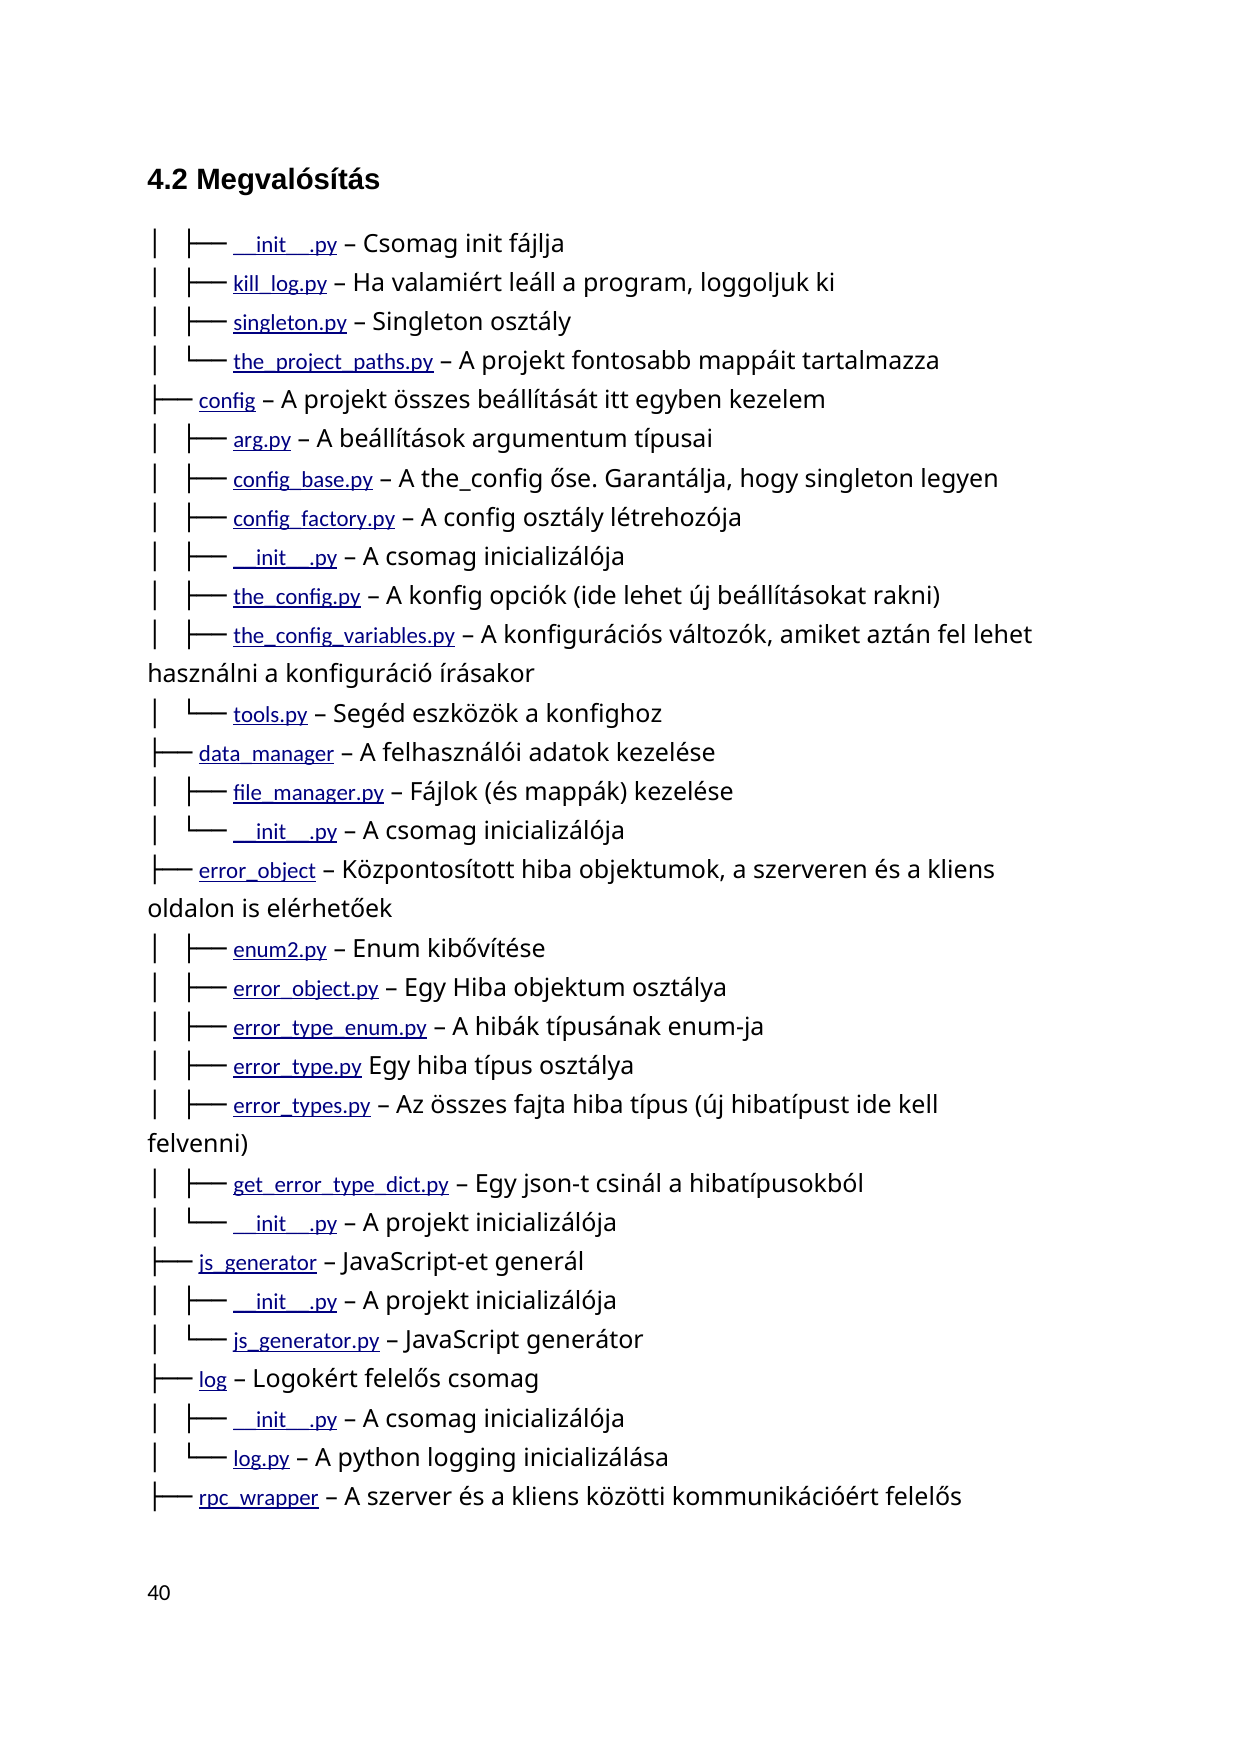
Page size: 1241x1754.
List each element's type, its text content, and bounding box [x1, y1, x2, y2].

text │ ├── __init__.py – Csomag init fájlja │ ├── kill_log.py – Ha valamiért leáll a program, loggoljuk ki │ ├── singleton.py – Singleton osztály │ └── the_project_paths.py – A projekt fontosabb mappáit tartalmazza ├── config – A projekt összes beállítását itt egyben kezelem │ ├── arg.py – A beállítások argumentum típusai │ ├── config_base.py – A the_config őse. Garantálja, hogy singleton legyen │ ├── config_factory.py – A config osztály létrehozója │ ├── __init__.py – A csomag inicializálója │ ├── the_config.py – A konfig opciók (ide lehet új beállításokat rakni) │ ├── the_config_variables.py – A konfigurációs változók, amiket aztán fel lehet használni a konfiguráció írásakor │ └── tools.py – Segéd eszközök a konfighoz ├── data_manager – A felhasználói adatok kezelése │ ├── file_manager.py – Fájlok (és mappák) kezelése │ └── __init__.py – A csomag inicializálója ├── error_object – Központosított hiba objektumok, a szerveren és a kliens oldalon is elérhetőek │ ├── enum2.py – Enum kibővítése │ ├── error_object.py – Egy Hiba objektum osztálya │ ├── error_type_enum.py – A hibák típusának enum-ja │ ├── error_type.py Egy hiba típus osztálya │ ├── error_types.py – Az összes fajta hiba típus (új hibatípust ide kell felvenni) │ ├── get_error_type_dict.py – Egy json-t csinál a hibatípusokból │ └── __init__.py – A projekt inicializálója ├── js_generator – JavaScript-et generál │ ├── __init__.py – A projekt inicializálója │ └── js_generator.py – JavaScript generátor ├── log – Logokért felelős csomag │ ├── __init__.py – A csomag inicializálója │ └── log.py – A python logging inicializálása ├── rpc_wrapper – A szerver és a kliens közötti kommunikációért felelős [147, 225, 1033, 1513]
